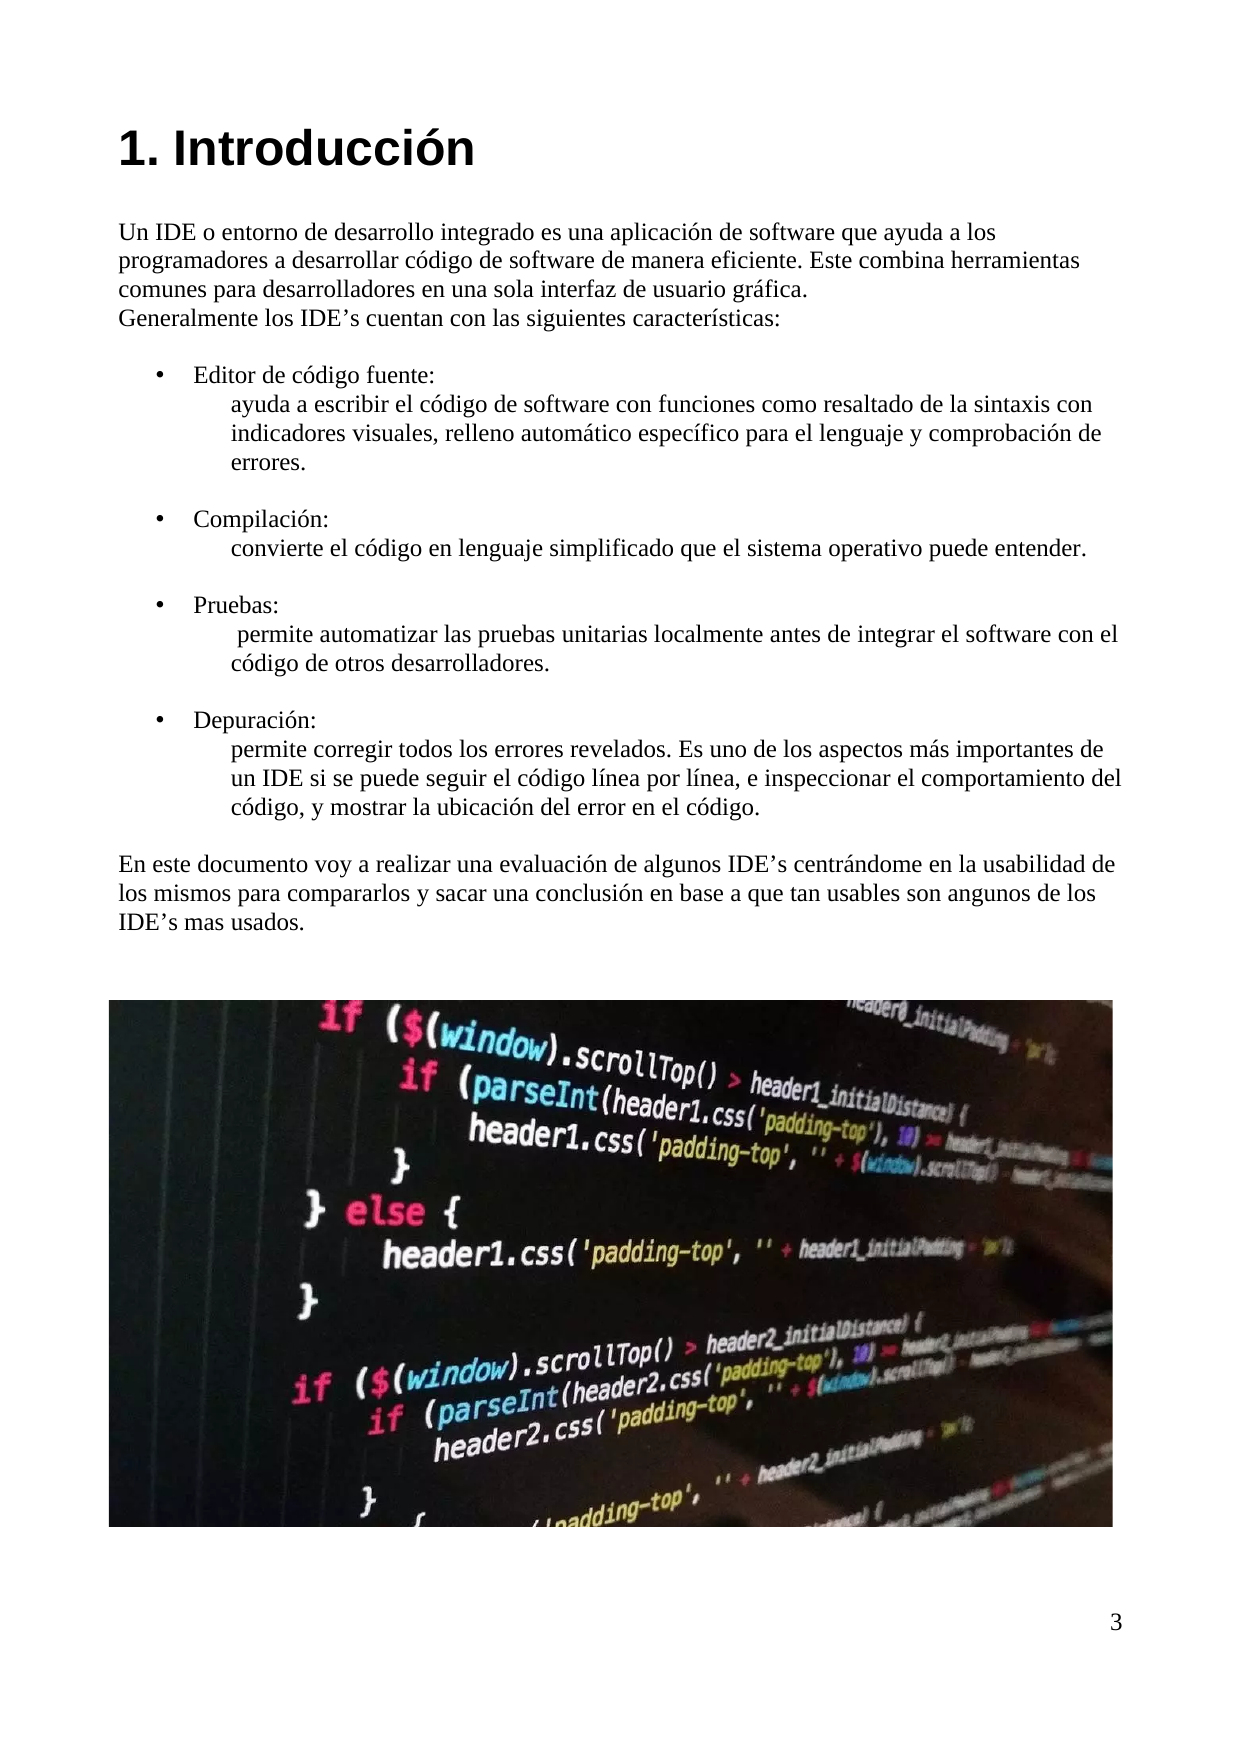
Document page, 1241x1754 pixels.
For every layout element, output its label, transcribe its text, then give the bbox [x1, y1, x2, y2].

list Pruebas: [156, 591, 1122, 619]
text En este documento voy a realizar una evaluación de algunos IDE’s centrándome en la usabilidad de los mismos para compararlos y sacar una conclusión en base a que tan usables son angunos de los IDE’s mas usados. [118, 849, 1122, 936]
list convierte el código en lenguaje simplificado que el sistema operativo puede entender. [193, 533, 1122, 562]
list Editor de código fuente: [156, 361, 1122, 389]
text Generalmente los IDE’s cuentan con las siguientes características: [118, 303, 1122, 332]
text Un IDE o entorno de desarrollo integrado es una aplicación de software que ayuda a los programadores a desarrollar código de software de manera eficiente. Este combina herramientas comunes para desarrolladores en una sola interfaz de usuario gráfica. [118, 217, 1122, 303]
subtitle 1. Introducción [118, 118, 1122, 176]
list Depuración: [156, 706, 1122, 734]
list permite automatizar las pruebas unitarias localmente antes de integrar el software con el código de otros desarrolladores. [193, 619, 1122, 677]
list permite corregir todos los errores revelados. Es uno de los aspectos más importantes de un IDE si se puede seguir el código línea por línea, e inspeccionar el comportamiento del código, y mostrar la ubicación del error en el código. [193, 734, 1122, 821]
list ayuda a escribir el código de software con funciones como resaltado de la sintaxis con indicadores visuales, relleno automático específico para el lenguaje y comprobación de errores. [193, 389, 1122, 476]
list Compilación: [156, 504, 1122, 533]
picture [108, 1000, 1113, 1527]
